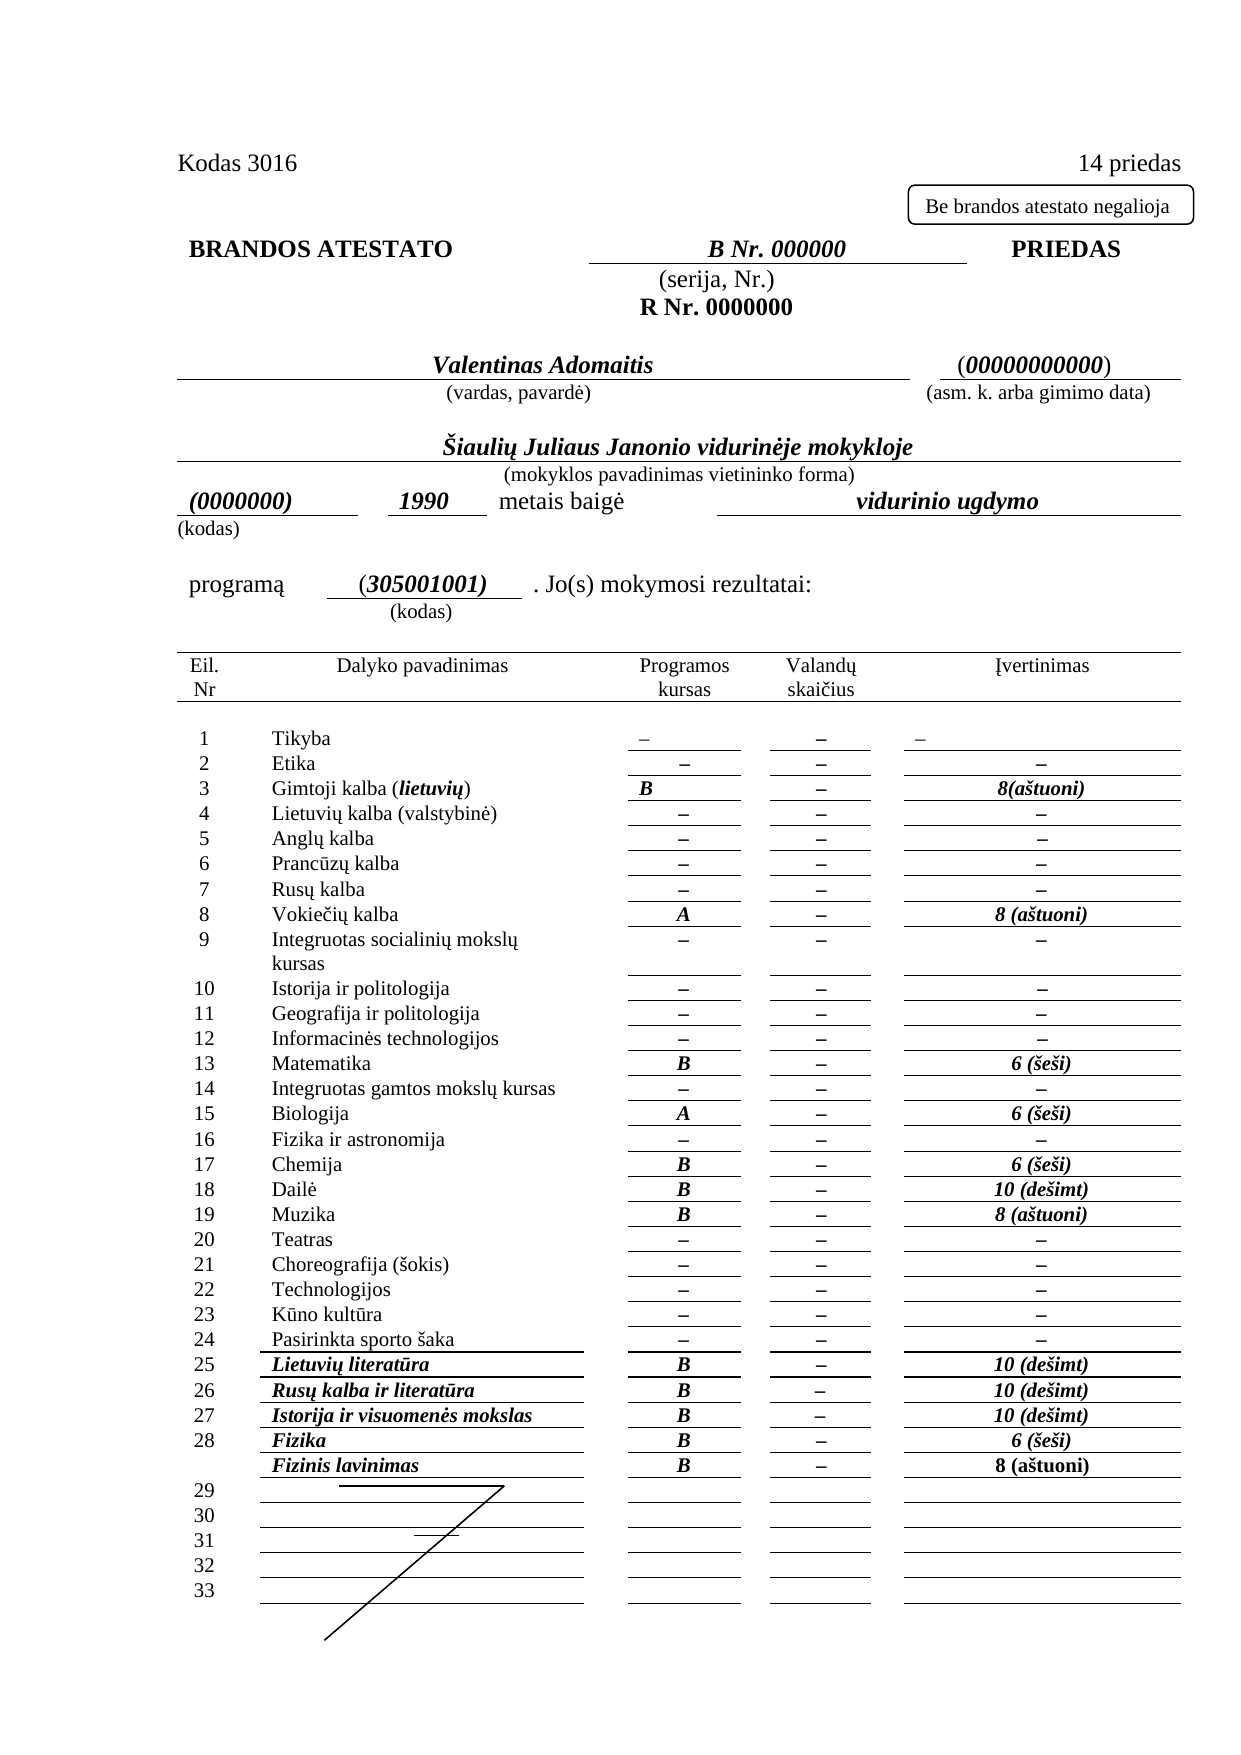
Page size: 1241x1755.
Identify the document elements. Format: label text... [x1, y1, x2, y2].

table_cell [584, 1251, 628, 1276]
table_cell [741, 975, 770, 1000]
table_cell [231, 1427, 260, 1452]
table_cell – [770, 776, 871, 800]
table_cell [584, 1276, 628, 1301]
table_cell [741, 901, 770, 926]
table_cell A [628, 1101, 741, 1125]
table_cell [741, 1502, 770, 1527]
table_cell – [770, 1202, 871, 1226]
table_header metais baigė [487, 486, 660, 515]
table_cell [231, 850, 260, 875]
table_cell 18 [177, 1176, 231, 1201]
table_cell – [770, 927, 871, 975]
table_cell [741, 726, 770, 750]
table_header vidurinio ugdymo [717, 486, 1181, 515]
table_cell Rusų kalba ir literatūra [260, 1378, 584, 1402]
table_cell [770, 1578, 871, 1602]
table_header Valandų skaičius [770, 653, 871, 701]
table_cell [584, 1000, 628, 1025]
table_cell [584, 975, 628, 1000]
table_cell [628, 1528, 741, 1552]
table_header [358, 486, 387, 515]
table_cell – [904, 801, 1181, 825]
table_cell [770, 1478, 871, 1502]
table_cell 22 [177, 1276, 231, 1301]
table_cell [584, 875, 628, 901]
table_cell – [628, 751, 741, 775]
table_cell [584, 1477, 628, 1502]
table_cell [584, 1301, 628, 1326]
table_cell [584, 1577, 628, 1602]
table_cell Teatras [260, 1226, 584, 1251]
table_cell [871, 850, 903, 875]
table_header . Jo(s) mokymosi rezultatai: [522, 569, 1181, 598]
table_header B Nr. 000000 [589, 234, 967, 263]
table_cell [584, 1427, 628, 1452]
table_cell 8(aštuoni) [904, 776, 1181, 800]
table_cell [231, 1201, 260, 1226]
table_cell [871, 901, 903, 926]
table_cell [430, 1528, 584, 1552]
table_cell [584, 775, 628, 800]
table_cell [741, 1226, 770, 1251]
table_cell Muzika [260, 1201, 584, 1226]
table_cell [584, 750, 628, 775]
table_cell 8 (aštuoni) [904, 1202, 1181, 1226]
table_cell [904, 1478, 1181, 1502]
table_cell 33 [177, 1577, 231, 1602]
table_cell [231, 1050, 260, 1075]
table_cell [628, 1553, 741, 1577]
table_cell [584, 901, 628, 926]
table_header Valentinas Adomaitis [177, 350, 910, 379]
table_cell 13 [177, 1050, 231, 1075]
table_cell – [770, 1001, 871, 1025]
text (vardas, pavardė) (asm. k. arba gimimo data) [177, 380, 1181, 404]
table_header [660, 486, 717, 515]
table_cell B [628, 1051, 741, 1075]
table_cell [584, 1125, 628, 1151]
table_cell [904, 1578, 1181, 1602]
table_cell [584, 850, 628, 875]
table_cell [871, 1025, 903, 1050]
table_cell [741, 702, 770, 726]
table_cell – [904, 1126, 1181, 1151]
table_cell Kūno kultūra [260, 1301, 584, 1326]
table_cell Gimtoji kalba (lietuvių) [260, 775, 584, 800]
table_cell – [904, 976, 1181, 1000]
table_cell 10 (dešimt) [904, 1353, 1181, 1376]
table_cell B [628, 1428, 741, 1452]
table_cell Rusų kalba [260, 875, 584, 901]
table_cell [871, 1276, 903, 1301]
table_cell [871, 1402, 903, 1427]
table_cell 8 (aštuoni) [904, 902, 1181, 926]
table_cell Lietuvių kalba (valstybinė) [260, 800, 584, 825]
table_cell [871, 726, 903, 750]
table_cell – [628, 726, 741, 750]
table_header Šiaulių Juliaus Janonio vidurinėje mokykloje [177, 433, 1181, 461]
table_cell [871, 875, 903, 901]
table_cell Istorija ir politologija [260, 975, 584, 1000]
table_cell [584, 1502, 628, 1527]
table_cell Dailė [260, 1176, 584, 1201]
table_cell Prancūzų kalba [260, 850, 584, 875]
table_cell 10 (dešimt) [904, 1378, 1181, 1402]
table_header programą [177, 569, 327, 598]
table_cell [628, 1478, 741, 1502]
table_cell [231, 1226, 260, 1251]
table_cell – [770, 1277, 871, 1301]
table_cell [628, 1578, 741, 1602]
table_cell Informacinės technologijos [260, 1025, 584, 1050]
table_cell [231, 1100, 260, 1125]
table_cell [871, 1376, 903, 1402]
table_cell – [770, 1126, 871, 1151]
table_cell [741, 1301, 770, 1326]
table_cell [584, 926, 628, 975]
table_cell [231, 975, 260, 1000]
table_cell [741, 1527, 770, 1552]
table_cell 5 [177, 825, 231, 850]
table_cell [231, 1402, 260, 1427]
table_cell [741, 1050, 770, 1075]
table_cell [231, 875, 260, 901]
table_cell [231, 1075, 260, 1100]
table_cell – [770, 1051, 871, 1075]
table_cell – [904, 1252, 1181, 1276]
table_header Dalyko pavadinimas [260, 653, 584, 701]
table_cell [177, 1452, 231, 1477]
table_cell Biologija [260, 1100, 584, 1125]
table_header [584, 653, 628, 701]
table_cell [741, 1276, 770, 1301]
table_cell – [770, 1076, 871, 1100]
table_cell [741, 875, 770, 901]
table_cell [904, 1553, 1181, 1577]
table_header [556, 234, 588, 263]
table_cell – [628, 801, 741, 825]
table_cell [231, 825, 260, 850]
table_cell [231, 726, 260, 750]
table_cell 15 [177, 1100, 231, 1125]
table_cell [871, 750, 903, 775]
table_cell 8 (aštuoni) [904, 1453, 1181, 1477]
table_header [871, 653, 903, 701]
table_cell [904, 702, 1181, 726]
table_cell – [904, 1302, 1181, 1326]
table_cell [741, 1025, 770, 1050]
table_cell [741, 1427, 770, 1452]
table_cell 28 [177, 1427, 231, 1452]
table_cell [741, 1577, 770, 1602]
table_cell 21 [177, 1251, 231, 1276]
table_header Programos kursas [628, 653, 741, 701]
table_cell Anglų kalba [260, 825, 584, 850]
table_cell [871, 1552, 903, 1577]
table_cell 25 [177, 1351, 231, 1376]
table_cell [871, 1201, 903, 1226]
table_cell [372, 1578, 584, 1602]
table_cell – [904, 726, 1181, 750]
table_cell [904, 1528, 1181, 1552]
table_cell [628, 702, 741, 726]
table_cell [741, 775, 770, 800]
table_cell [871, 1351, 903, 1376]
table_cell [231, 1025, 260, 1050]
text R Nr. 0000000 [177, 292, 1181, 321]
table_cell [871, 1427, 903, 1452]
table_cell B [628, 1378, 741, 1402]
table_cell – [904, 927, 1181, 975]
table_cell [231, 1251, 260, 1276]
table_cell [871, 1151, 903, 1176]
table_header Eil. Nr [177, 653, 231, 701]
table_header Įvertinimas [904, 653, 1181, 701]
table_cell – [770, 851, 871, 875]
table_cell B [628, 776, 741, 800]
text (kodas) [177, 516, 1181, 540]
table_cell Fizinis lavinimas [260, 1453, 584, 1477]
table_cell 24 [177, 1326, 231, 1351]
table_cell – [628, 1277, 741, 1301]
table_cell [459, 1503, 584, 1527]
table_cell [741, 1326, 770, 1351]
table_cell [871, 1226, 903, 1251]
table_cell [260, 1578, 394, 1602]
table_cell – [770, 976, 871, 1000]
table_cell 11 [177, 1000, 231, 1025]
table_cell 32 [177, 1552, 231, 1577]
table_cell – [770, 1353, 871, 1376]
table_cell 7 [177, 875, 231, 901]
table_cell 8 [177, 901, 231, 926]
table_cell – [770, 1302, 871, 1326]
table_cell – [770, 1403, 871, 1427]
table_cell – [628, 927, 741, 975]
table_cell 20 [177, 1226, 231, 1251]
table_cell – [628, 1302, 741, 1326]
table_cell – [628, 876, 741, 901]
table_cell B [628, 1453, 741, 1477]
table_cell [741, 1100, 770, 1125]
table_cell – [770, 1152, 871, 1176]
table_cell – [770, 801, 871, 825]
table_cell [741, 750, 770, 775]
table_cell 10 [177, 975, 231, 1000]
table_cell [584, 1075, 628, 1100]
table_cell 6 (šeši) [904, 1051, 1181, 1075]
table_cell [584, 726, 628, 750]
table_cell [260, 702, 584, 726]
table_cell – [628, 1227, 741, 1251]
table_cell 29 [177, 1477, 231, 1502]
table_cell B [628, 1403, 741, 1427]
table_cell [260, 1503, 482, 1527]
text (kodas) [177, 599, 1181, 623]
table_cell 6 (šeši) [904, 1152, 1181, 1176]
table_cell Choreografija (šokis) [260, 1251, 584, 1276]
table_header (00000000000) [940, 350, 1181, 379]
table_cell 10 (dešimt) [904, 1177, 1181, 1201]
table_cell [871, 1251, 903, 1276]
table_cell Fizika [260, 1428, 584, 1452]
table_header PRIEDAS [1000, 234, 1181, 263]
table_cell – [904, 876, 1181, 901]
table_cell [871, 1075, 903, 1100]
table_cell [260, 1478, 584, 1502]
table_cell B [628, 1177, 741, 1201]
table_cell [770, 1503, 871, 1527]
table_cell [231, 1326, 260, 1351]
text (serija, Nr.) [177, 264, 1181, 292]
table_cell [231, 1125, 260, 1151]
table_cell [741, 1351, 770, 1376]
table_cell [231, 800, 260, 825]
table_cell [584, 1527, 628, 1552]
table_cell 16 [177, 1125, 231, 1151]
table_cell [871, 825, 903, 850]
table_cell [741, 1000, 770, 1025]
table_cell 9 [177, 926, 231, 975]
table_cell [741, 1075, 770, 1100]
table_cell [231, 1176, 260, 1201]
table_cell [584, 1025, 628, 1050]
table_cell – [770, 1101, 871, 1125]
table_cell [584, 1351, 628, 1376]
text Kodas 3016 14 priedas [177, 148, 1181, 176]
table_cell – [904, 1026, 1181, 1050]
table_cell B [628, 1152, 741, 1176]
table_cell – [770, 1227, 871, 1251]
table_cell [231, 1376, 260, 1402]
table_cell – [628, 1327, 741, 1351]
table_cell Etika [260, 750, 584, 775]
table_cell [871, 926, 903, 975]
table_cell [741, 1552, 770, 1577]
table_cell [871, 800, 903, 825]
table_header [231, 653, 260, 701]
table_cell [401, 1553, 584, 1577]
table_cell [770, 1553, 871, 1577]
table_cell [584, 1226, 628, 1251]
table_cell [231, 1276, 260, 1301]
table_cell [584, 1050, 628, 1075]
table_cell 27 [177, 1402, 231, 1427]
table_cell [741, 850, 770, 875]
table_cell [871, 1100, 903, 1125]
table_cell [871, 1577, 903, 1602]
table_cell [871, 702, 903, 726]
table_cell [741, 1452, 770, 1477]
table_cell – [628, 1252, 741, 1276]
table_cell [871, 1527, 903, 1552]
table_cell 4 [177, 800, 231, 825]
table_cell – [904, 1001, 1181, 1025]
table_cell [741, 1251, 770, 1276]
table_cell – [904, 851, 1181, 875]
table_cell 6 (šeši) [904, 1428, 1181, 1452]
table_cell Tikyba [260, 726, 584, 750]
table_cell [231, 1351, 260, 1376]
table_cell [584, 1452, 628, 1477]
table_cell – [628, 1026, 741, 1050]
table_cell [231, 1552, 260, 1577]
table_cell A [628, 902, 741, 926]
table_header BRANDOS ATESTATO [177, 234, 556, 263]
table_header (0000000) [177, 486, 358, 515]
table_cell [741, 825, 770, 850]
table_cell Fizika ir astronomija [260, 1125, 584, 1151]
table_cell – [770, 826, 871, 850]
table_cell [741, 1125, 770, 1151]
table_cell Pasirinkta sporto šaka [260, 1326, 584, 1351]
table_cell – [628, 976, 741, 1000]
table_cell 6 (šeši) [904, 1101, 1181, 1125]
table_cell 10 (dešimt) [904, 1403, 1181, 1427]
table_cell [741, 1376, 770, 1402]
table_cell [231, 901, 260, 926]
table_cell [871, 1452, 903, 1477]
table_cell [584, 800, 628, 825]
table_cell [770, 1528, 871, 1552]
table_cell [231, 1301, 260, 1326]
table_cell [584, 825, 628, 850]
table_cell – [770, 902, 871, 926]
table_cell – [628, 826, 741, 850]
table_cell – [904, 1327, 1181, 1351]
table_cell [871, 775, 903, 800]
table_cell 6 [177, 850, 231, 875]
table_cell 30 [177, 1502, 231, 1527]
table_header 1990 [388, 486, 487, 515]
table_cell – [628, 1001, 741, 1025]
table_cell [231, 1452, 260, 1477]
table_cell – [904, 1277, 1181, 1301]
table_cell [871, 975, 903, 1000]
table_cell – [904, 826, 1181, 850]
table_cell [628, 1503, 741, 1527]
table_cell [584, 1100, 628, 1125]
table_cell – [904, 751, 1181, 775]
table_cell B [628, 1202, 741, 1226]
table_cell [741, 1176, 770, 1201]
table_cell Technologijos [260, 1276, 584, 1301]
table_cell [741, 1402, 770, 1427]
table_cell [871, 1502, 903, 1527]
table_cell – [904, 1227, 1181, 1251]
table_cell [584, 1376, 628, 1402]
table_cell [871, 1000, 903, 1025]
table_cell – [770, 1252, 871, 1276]
table_cell – [770, 876, 871, 901]
table_cell 31 [177, 1527, 231, 1552]
table_cell – [628, 851, 741, 875]
table_cell 12 [177, 1025, 231, 1050]
table_cell [584, 1552, 628, 1577]
table_cell Chemija [260, 1151, 584, 1176]
table_cell – [628, 1126, 741, 1151]
table_cell [231, 775, 260, 800]
table_cell – [770, 1177, 871, 1201]
table_cell [871, 1176, 903, 1201]
table_cell [584, 1201, 628, 1226]
table_cell 1 [177, 726, 231, 750]
table_cell [584, 1402, 628, 1427]
table_header (305001001) [327, 569, 522, 598]
table_cell Lietuvių literatūra [260, 1353, 584, 1376]
table_cell [741, 1151, 770, 1176]
table_cell Geografija ir politologija [260, 1000, 584, 1025]
table_cell [741, 1477, 770, 1502]
table_cell [871, 1125, 903, 1151]
table_cell 2 [177, 750, 231, 775]
table_cell – [770, 1378, 871, 1402]
table_cell [231, 1000, 260, 1025]
table_cell [584, 1176, 628, 1201]
table_cell Istorija ir visuomenės mokslas [260, 1403, 584, 1427]
table_cell [231, 1527, 260, 1552]
table_cell [741, 926, 770, 975]
table_cell [871, 1326, 903, 1351]
table_header [910, 350, 939, 379]
table_cell 3 [177, 775, 231, 800]
table_cell – [770, 1026, 871, 1050]
table_cell [260, 1553, 423, 1577]
table_cell [584, 1151, 628, 1176]
table_cell Integruotas gamtos mokslų kursas [260, 1075, 584, 1100]
table_cell [741, 800, 770, 825]
text (mokyklos pavadinimas vietininko forma) [177, 462, 1181, 486]
table_cell [904, 1503, 1181, 1527]
table_cell [231, 702, 260, 726]
table_cell 14 [177, 1075, 231, 1100]
table_cell Integruotas socialinių mokslų kursas [260, 926, 584, 975]
table_cell [231, 926, 260, 975]
table_header [967, 234, 1000, 263]
table_cell [260, 1528, 452, 1552]
table_cell – [628, 1076, 741, 1100]
table_cell [231, 1151, 260, 1176]
table_cell [584, 702, 628, 726]
table_cell [177, 702, 231, 726]
table_cell [231, 1502, 260, 1527]
table_cell – [770, 1428, 871, 1452]
table_cell – [770, 726, 871, 750]
table_cell [770, 702, 871, 726]
table_cell 19 [177, 1201, 231, 1226]
table_cell B [628, 1353, 741, 1376]
table_header [741, 653, 770, 701]
table_cell 23 [177, 1301, 231, 1326]
table_cell [871, 1477, 903, 1502]
table_cell Vokiečių kalba [260, 901, 584, 926]
table_cell – [904, 1076, 1181, 1100]
table_cell [231, 1577, 260, 1602]
table_cell 17 [177, 1151, 231, 1176]
table_cell [871, 1301, 903, 1326]
table_cell [741, 1201, 770, 1226]
table_cell – [770, 1327, 871, 1351]
table_cell [231, 1477, 260, 1502]
table_cell [231, 750, 260, 775]
table_cell [584, 1326, 628, 1351]
table_cell [871, 1050, 903, 1075]
table_cell – [770, 751, 871, 775]
table_cell – [770, 1453, 871, 1477]
table_cell Matematika [260, 1050, 584, 1075]
table_cell 26 [177, 1376, 231, 1402]
